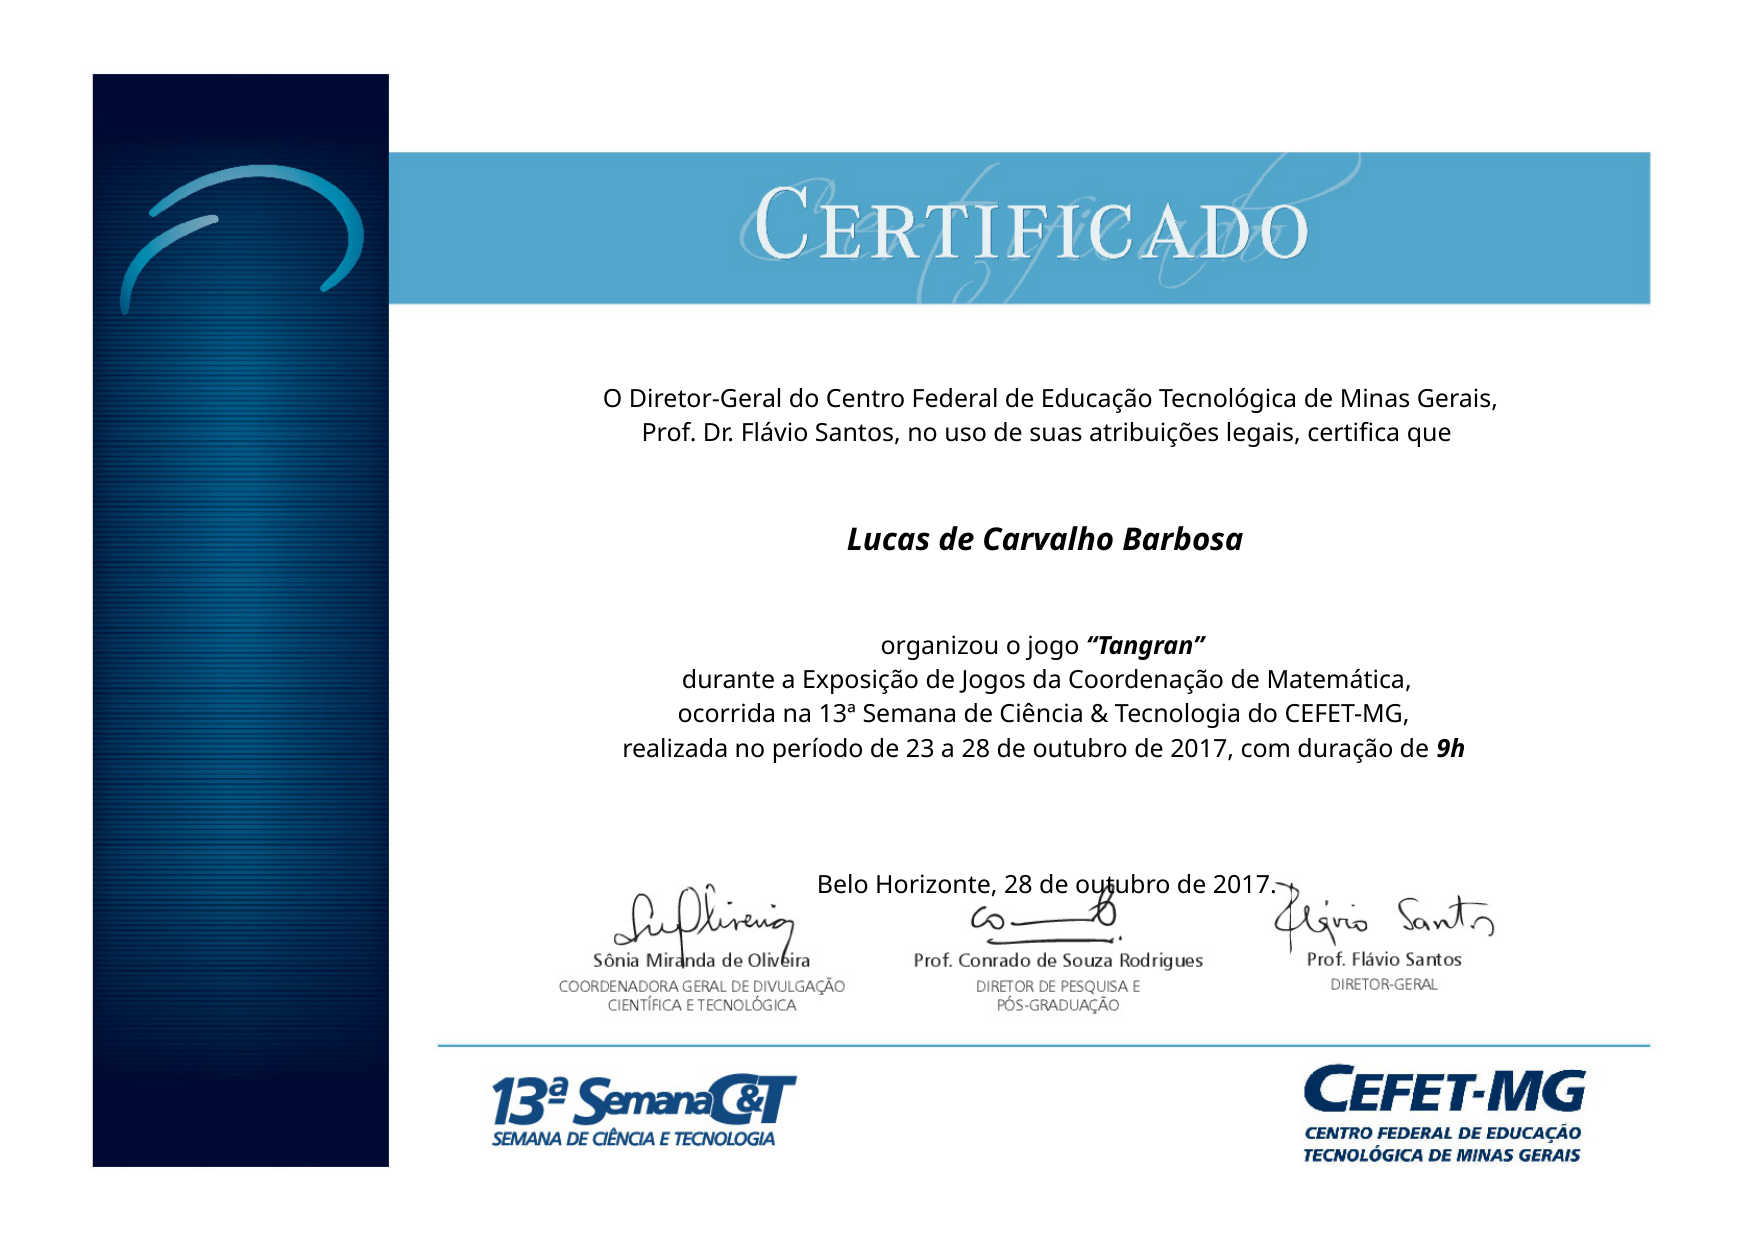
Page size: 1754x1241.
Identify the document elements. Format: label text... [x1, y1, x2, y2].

text durante a Exposição de Jogos da Coordenação de Matemática, [340, 662, 1754, 696]
picture [476, 764, 1277, 866]
picture [476, 560, 1277, 628]
text O Diretor-Geral do Centro Federal de Educação Tecnológica de Minas Gerais, [0, 381, 1754, 415]
picture [476, 901, 1277, 1021]
text ocorrida na 13ª Semana de Ciência & Tecnologia do CEFET-MG, [340, 696, 1754, 730]
text organizou o jogo “Tangran” [340, 628, 1754, 662]
picture [476, 449, 1277, 517]
text Prof. Dr. Flávio Santos, no uso de suas atribuições legais, certifica que [340, 415, 1754, 449]
text Lucas de Carvalho Barbosa [340, 517, 1754, 560]
text Belo Horizonte, 28 de outubro de 2017. [340, 866, 1754, 901]
text realizada no período de 23 a 28 de outubro de 2017, com duração de 9h [340, 730, 1754, 764]
picture [476, 220, 1277, 381]
